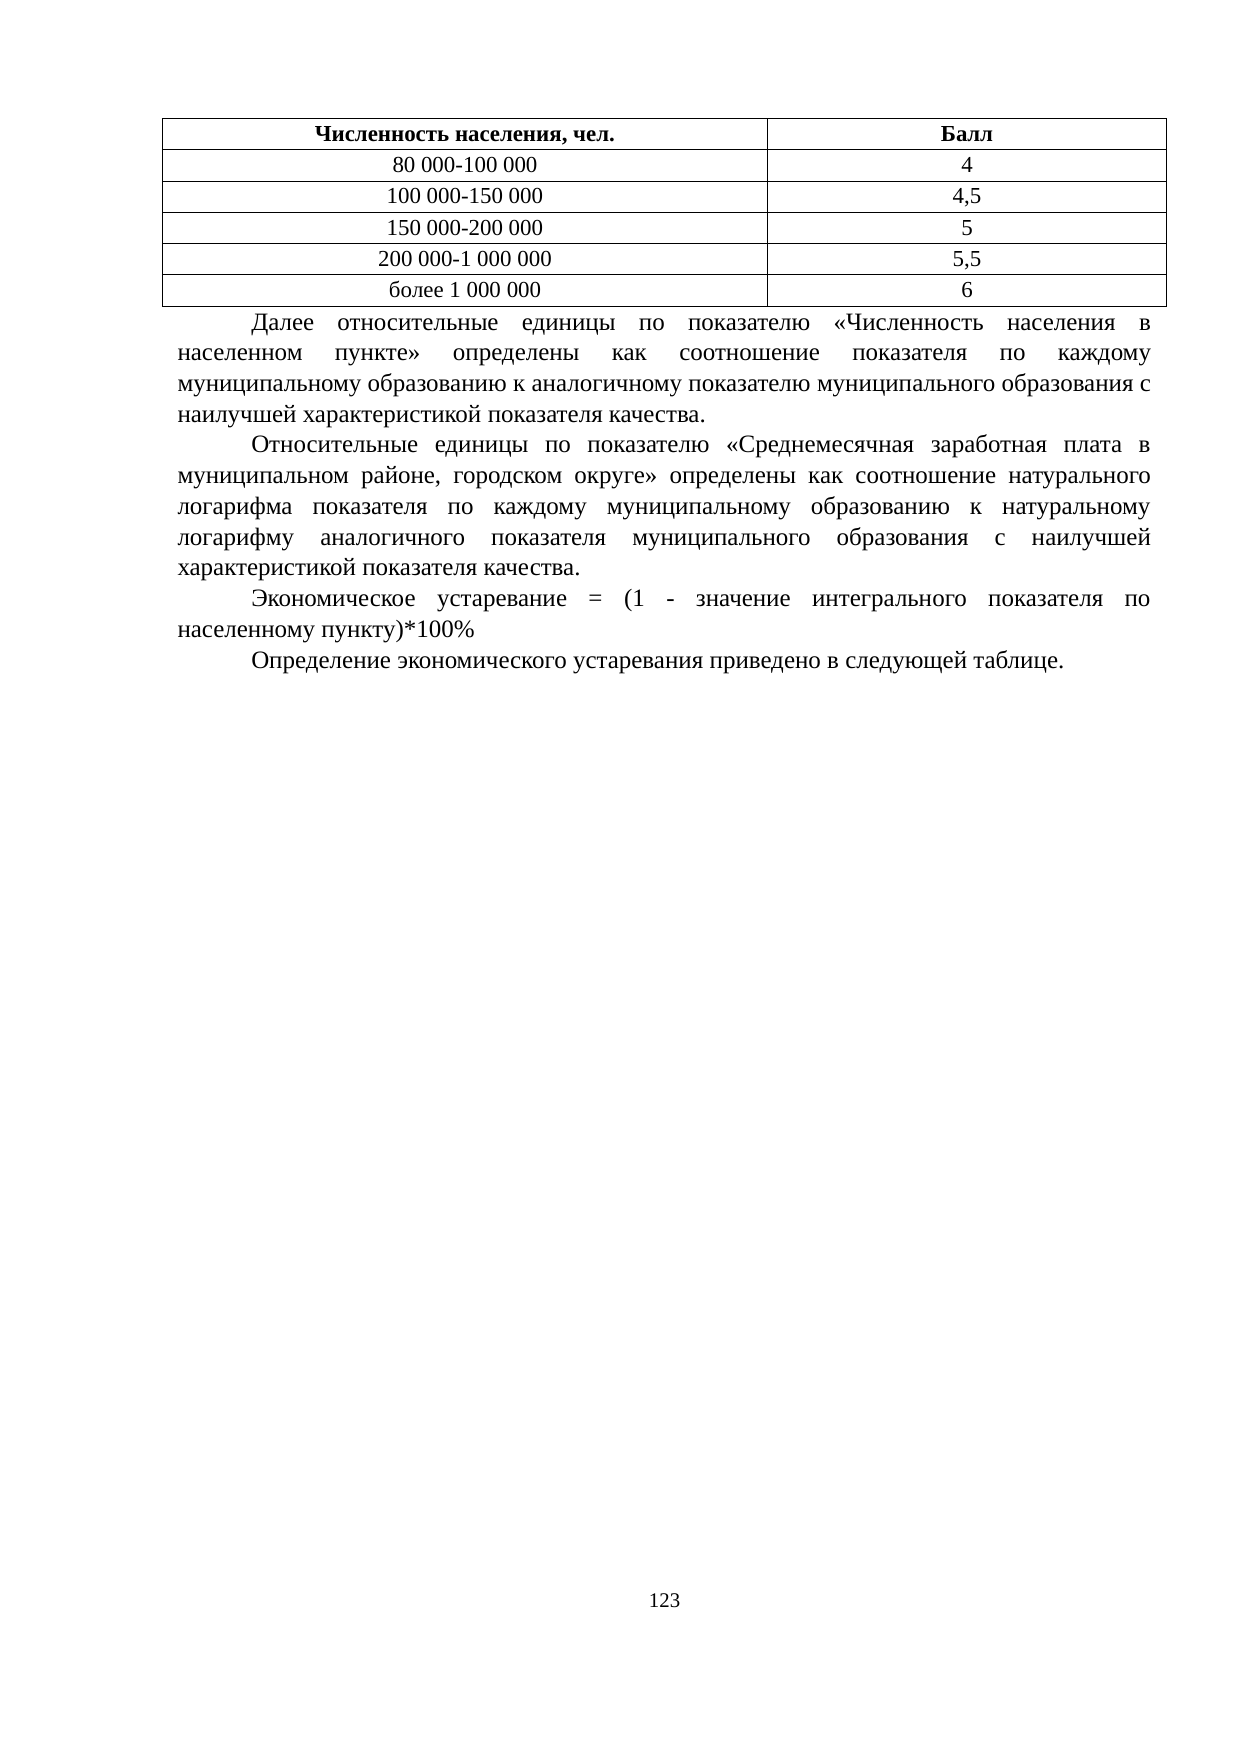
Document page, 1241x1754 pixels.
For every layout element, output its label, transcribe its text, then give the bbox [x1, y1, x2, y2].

table_header Численность населения, чел. [163, 119, 767, 149]
text Далее относительные единицы по показателю «Численность населения в населенном пункте» определены как соотношение показателя по каждому муниципальному образованию к аналогичному показателю муниципального образования с наилучшей характеристикой показателя качества. [177, 307, 1152, 428]
text Определение экономического устаревания приведено в следующей таблице. [177, 645, 1152, 673]
table_cell 4 [768, 150, 1166, 181]
text Экономическое устаревание = (1 - значение интегрального показателя по населенному пункту)*100% [177, 583, 1152, 643]
table_header Балл [768, 119, 1166, 149]
table_cell 5,5 [768, 244, 1166, 274]
text Относительные единицы по показателю «Среднемесячная заработная плата в муниципальном районе, городском округе» определены как соотношение натурального логарифма показателя по каждому муниципальному образованию к натуральному логарифму аналогичного показателя муниципального образования с наилучшей характеристикой показателя качества. [177, 429, 1152, 581]
table_cell более 1 000 000 [163, 275, 767, 306]
table_cell 100 000-150 000 [163, 182, 767, 212]
table_cell 80 000-100 000 [163, 150, 767, 181]
table_cell 6 [768, 275, 1166, 306]
table_cell 200 000-1 000 000 [163, 244, 767, 274]
table_cell 5 [768, 213, 1166, 243]
table_cell 150 000-200 000 [163, 213, 767, 243]
table_cell 4,5 [768, 182, 1166, 212]
